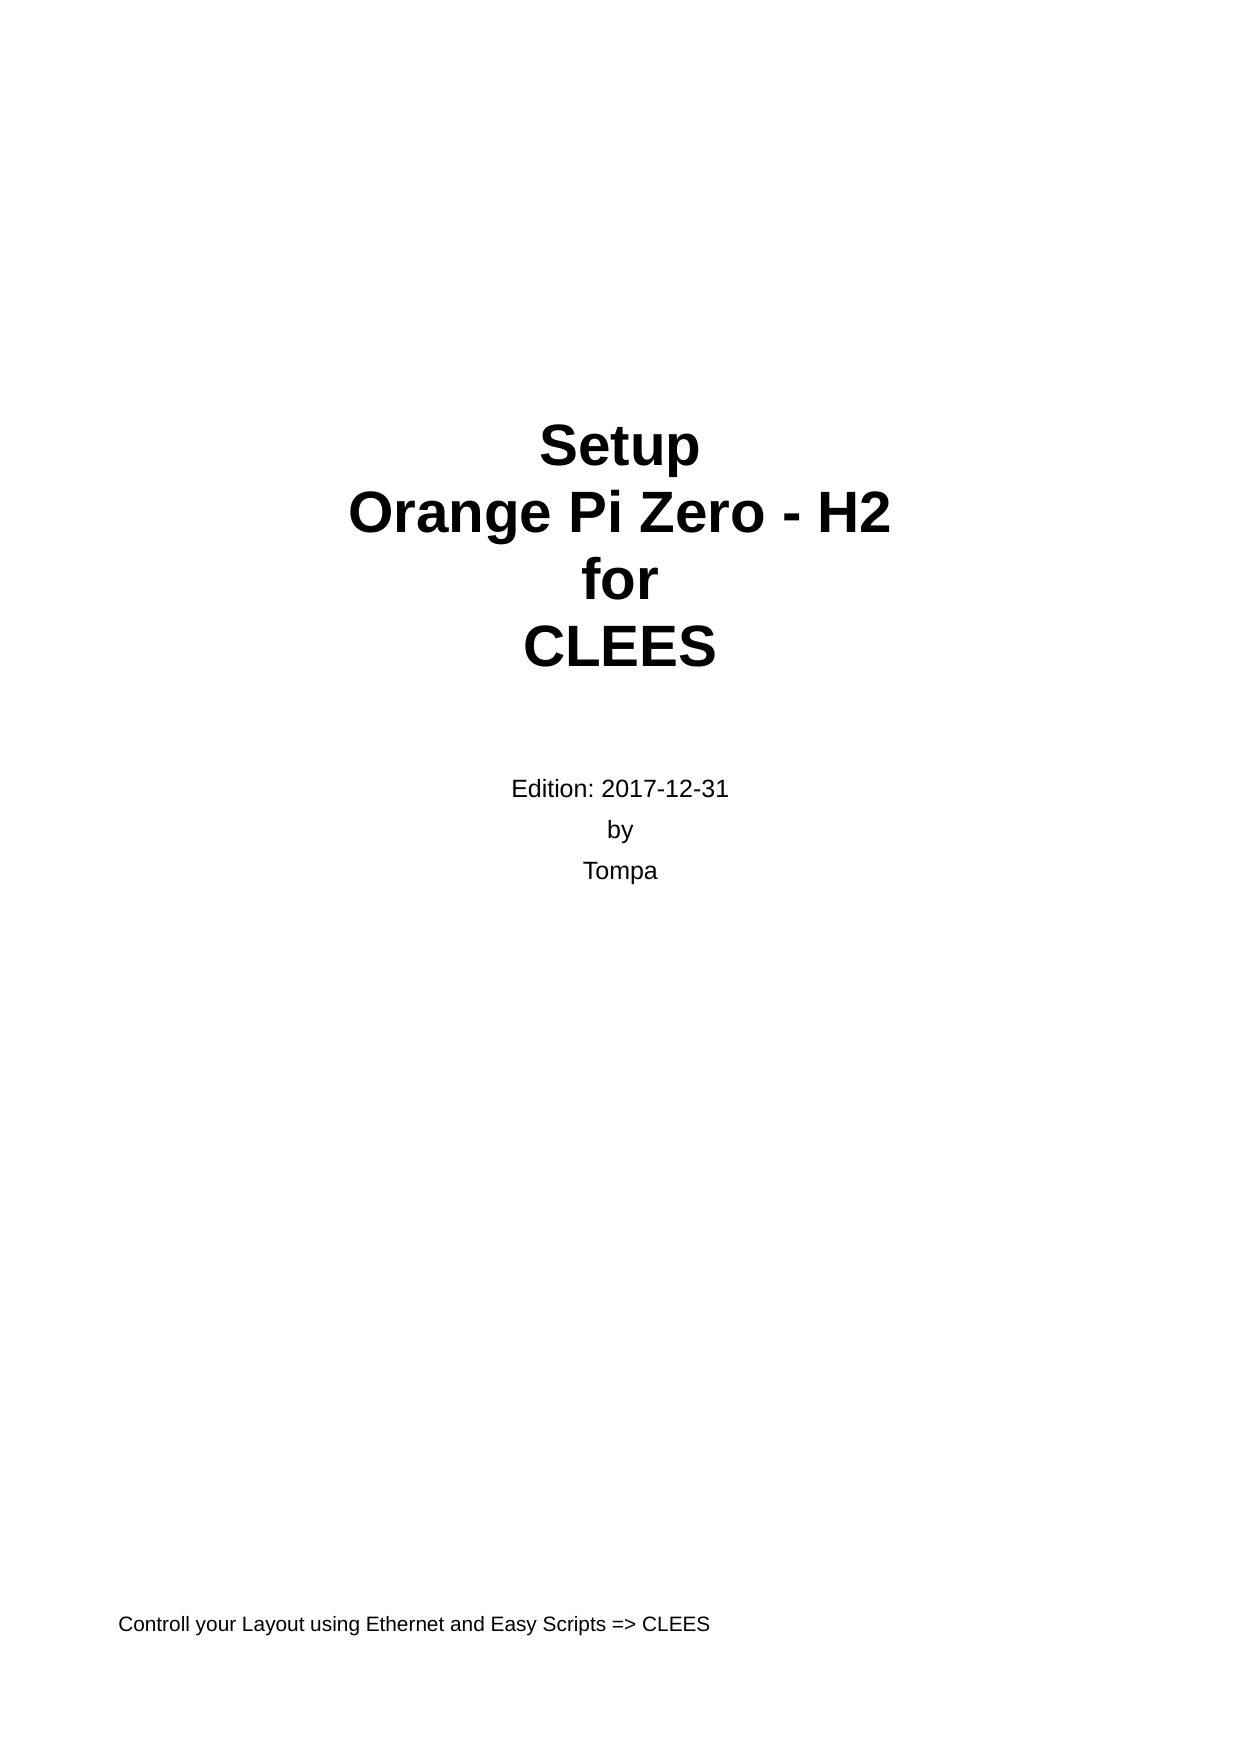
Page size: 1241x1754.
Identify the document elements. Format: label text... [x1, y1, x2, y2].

text Edition: 2017-12-31 [118, 774, 1122, 803]
text Tompa [118, 856, 1122, 885]
title Setup Orange Pi Zero - H2 for CLEES [118, 411, 1122, 679]
text by [118, 815, 1122, 844]
